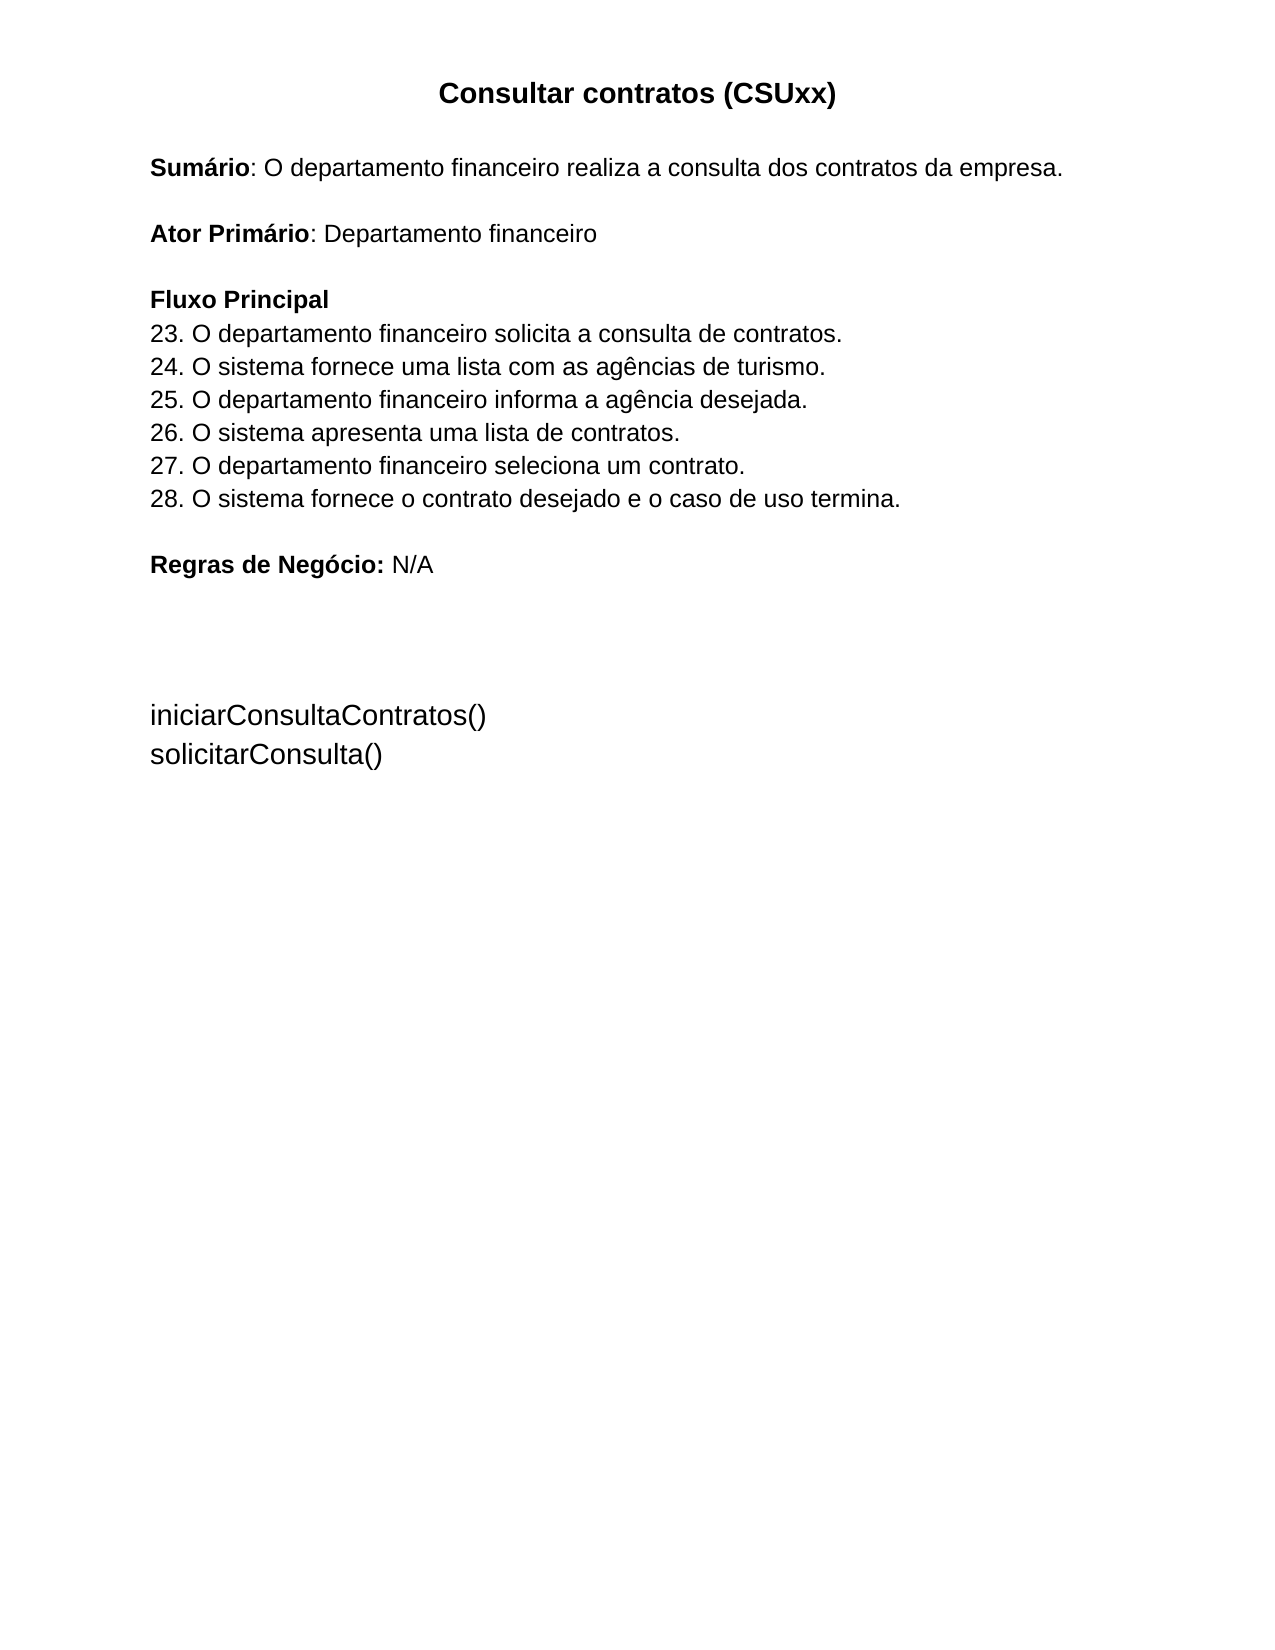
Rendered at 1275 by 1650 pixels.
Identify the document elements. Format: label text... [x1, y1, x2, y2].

text solicitarConsulta() [150, 737, 1125, 770]
text iniciarConsultaContratos() [150, 698, 1125, 732]
list O sistema fornece uma lista com as agências de turismo. [150, 352, 1125, 380]
list O departamento financeiro solicita a consulta de contratos. [150, 318, 1125, 347]
text Consultar contratos (CSUxx) [150, 76, 1125, 110]
text Fluxo Principal [150, 286, 1125, 314]
list O departamento financeiro seleciona um contrato. [150, 451, 1125, 479]
list O sistema apresenta uma lista de contratos. [150, 418, 1125, 446]
text Sumário: O departamento financeiro realiza a consulta dos contratos da empresa. [150, 153, 1125, 182]
list O sistema fornece o contrato desejado e o caso de uso termina. [150, 484, 1125, 512]
text Regras de Negócio: N/A [150, 550, 1125, 578]
text Ator Primário: Departamento financeiro [150, 219, 1125, 248]
list O departamento financeiro informa a agência desejada. [150, 384, 1125, 413]
